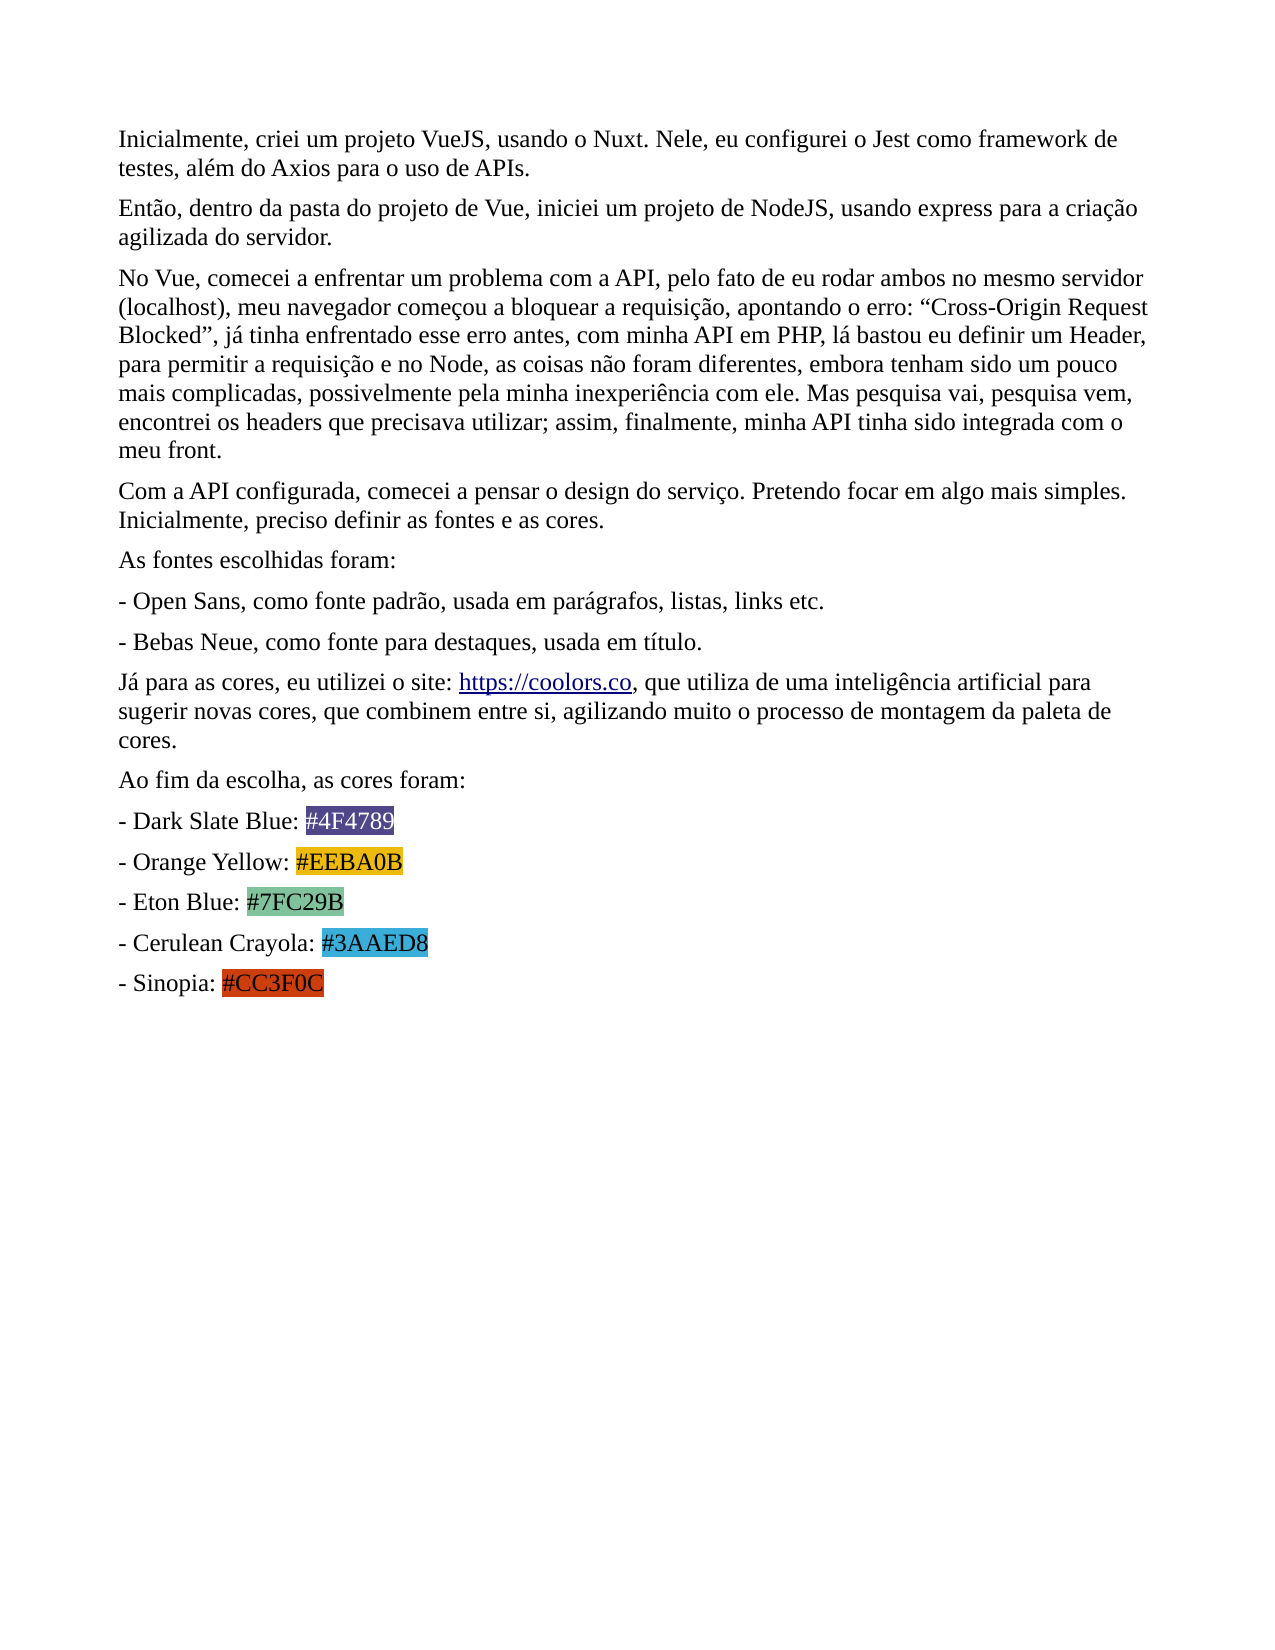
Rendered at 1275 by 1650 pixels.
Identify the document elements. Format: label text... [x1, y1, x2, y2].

text Ao fim da escolha, as cores foram: [118, 765, 1157, 794]
text - Open Sans, como fonte padrão, usada em parágrafos, listas, links etc. [118, 586, 1157, 615]
text Inicialmente, criei um projeto VueJS, usando o Nuxt. Nele, eu configurei o Jest como framework de testes, além do Axios para o uso de APIs. [118, 124, 1157, 182]
text - Cerulean Crayola: #3AAED8 [118, 928, 1157, 957]
text - Orange Yellow: #EEBA0B [118, 847, 1157, 875]
text - Eton Blue: #7FC29B [118, 887, 1157, 916]
text - Dark Slate Blue: #4F4789 [118, 806, 1157, 835]
text Com a API configurada, comecei a pensar o design do serviço. Pretendo focar em algo mais simples. Inicialmente, preciso definir as fontes e as cores. [118, 476, 1157, 533]
text Então, dentro da pasta do projeto de Vue, iniciei um projeto de NodeJS, usando express para a criação agilizada do servidor. [118, 193, 1157, 251]
text As fontes escolhidas foram: [118, 545, 1157, 574]
text No Vue, comecei a enfrentar um problema com a API, pelo fato de eu rodar ambos no mesmo servidor (localhost), meu navegador começou a bloquear a requisição, apontando o erro: “Cross-Origin Request Blocked”, já tinha enfrentado esse erro antes, com minha API em PHP, lá bastou eu definir um Header, para permitir a requisição e no Node, as coisas não foram diferentes, embora tenham sido um pouco mais complicadas, possivelmente pela minha inexperiência com ele. Mas pesquisa vai, pesquisa vem, encontrei os headers que precisava utilizar; assim, finalmente, minha API tinha sido integrada com o meu front. [118, 263, 1157, 464]
text Já para as cores, eu utilizei o site: https://coolors.co, que utiliza de uma inteligência artificial para sugerir novas cores, que combinem entre si, agilizando muito o processo de montagem da paleta de cores. [118, 667, 1157, 753]
text - Sinopia: #CC3F0C [118, 968, 1157, 997]
text - Bebas Neue, como fonte para destaques, usada em título. [118, 627, 1157, 655]
